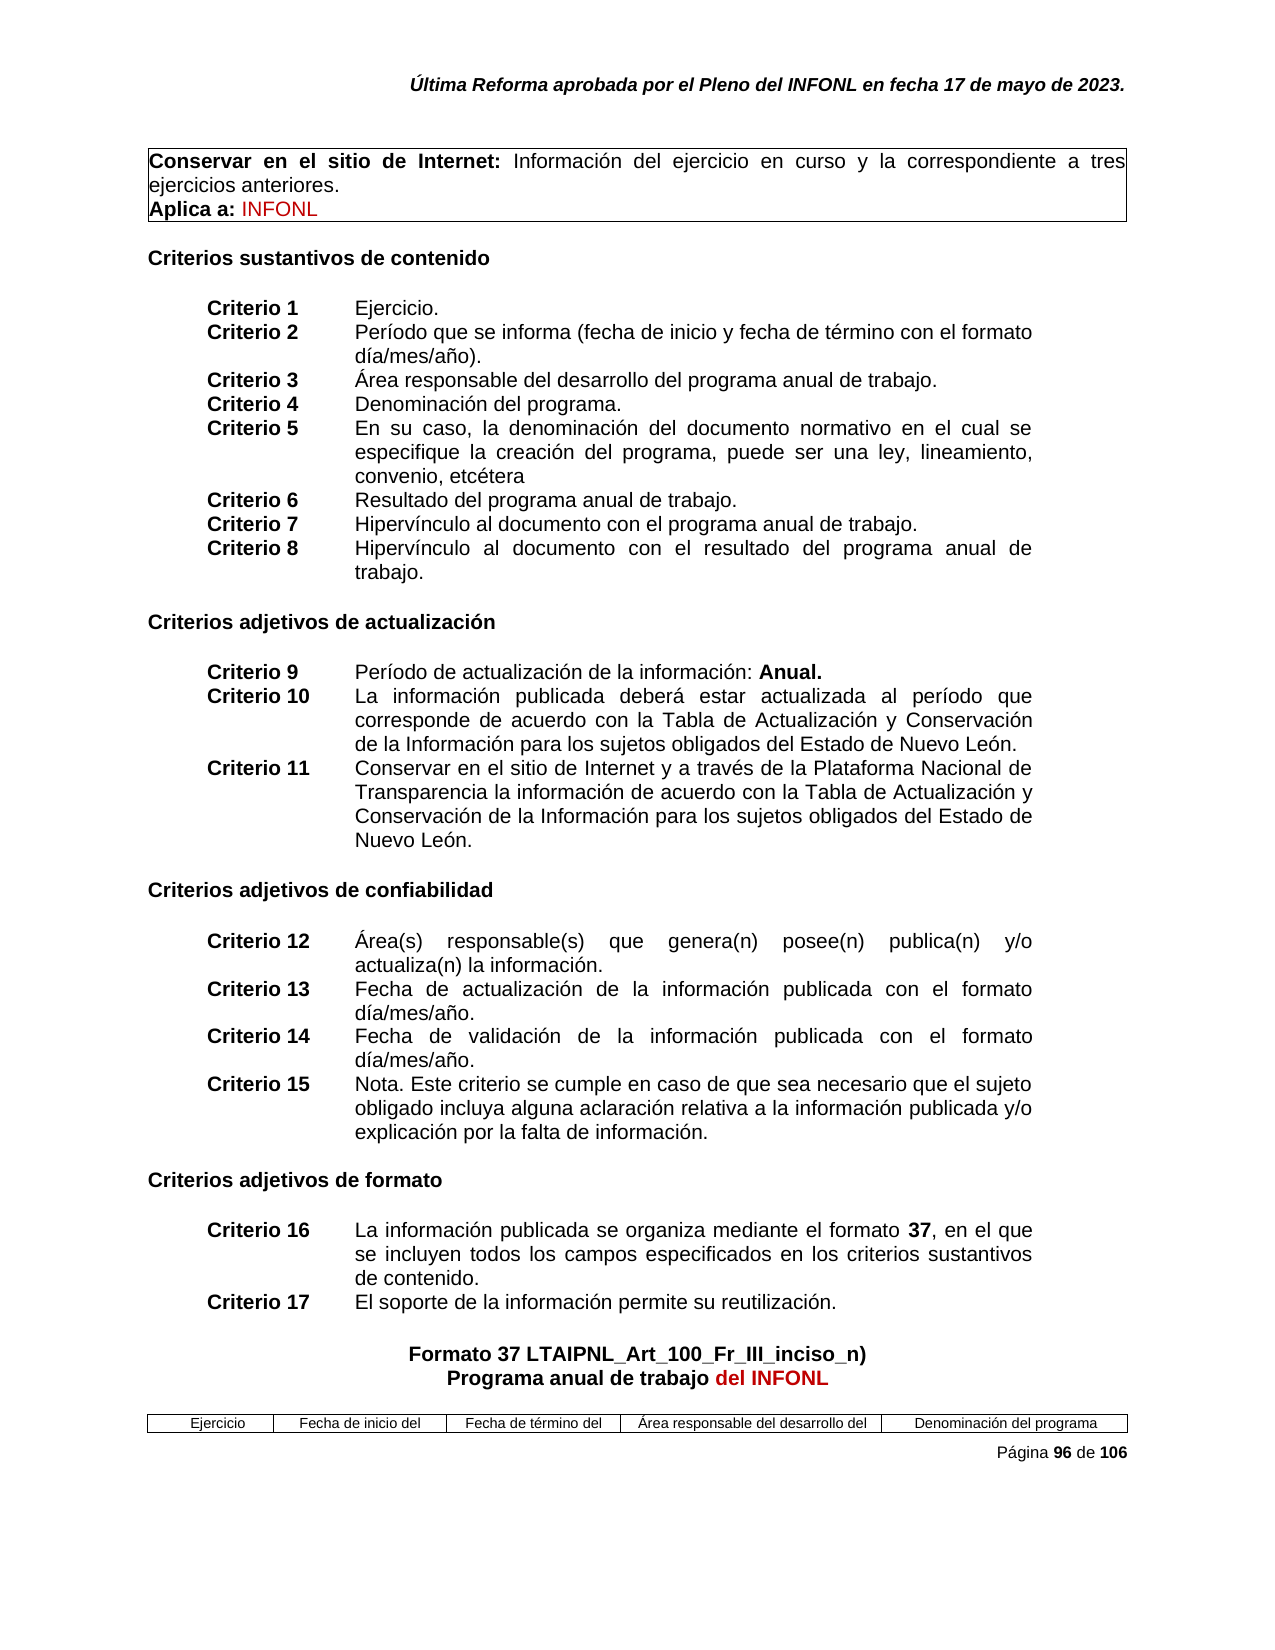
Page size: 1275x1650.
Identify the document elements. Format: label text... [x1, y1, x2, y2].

text Criterio 4 Denominación del programa. [207, 392, 1033, 416]
table_header Fecha de inicio del [274, 1415, 446, 1432]
text Criterios adjetivos de confiabilidad [148, 878, 1127, 902]
table_header Denominación del programa [882, 1415, 1127, 1432]
table_header Ejercicio [148, 1415, 273, 1432]
text Criterio 7 Hipervínculo al documento con el programa anual de trabajo. [207, 512, 1033, 536]
text Formato 37 LTAIPNL_Art_100_Fr_III_inciso_n) [148, 1342, 1127, 1366]
text Criterio 14 Fecha de validación de la información publicada con el formato día/mes/año. [207, 1024, 1033, 1072]
text Criterio 3 Área responsable del desarrollo del programa anual de trabajo. [207, 368, 1033, 392]
text Aplica a: INFONL [149, 196, 1126, 221]
text Criterio 13 Fecha de actualización de la información publicada con el formato día/mes/año. [207, 976, 1033, 1024]
text Criterios adjetivos de actualización [148, 610, 1127, 634]
table_header Área responsable del desarrollo del [621, 1415, 881, 1432]
text Criterios sustantivos de contenido [148, 246, 1127, 269]
text Programa anual de trabajo del INFONL [148, 1366, 1127, 1390]
text Criterio 2 Período que se informa (fecha de inicio y fecha de término con el formato día/mes/año). [207, 320, 1033, 368]
text Conservar en el sitio de Internet: Información del ejercicio en curso y la correspondiente a tres ejercicios anteriores. [149, 149, 1126, 196]
text Criterio 9 Período de actualización de la información: Anual. [207, 660, 1033, 684]
text Criterio 16 La información publicada se organiza mediante el formato 37, en el que se incluyen todos los campos especificados en los criterios sustantivos de contenido. [207, 1218, 1033, 1290]
text Criterio 8 Hipervínculo al documento con el resultado del programa anual de trabajo. [207, 536, 1033, 583]
table_header Fecha de término del [447, 1415, 620, 1432]
text Criterio 17 El soporte de la información permite su reutilización. [207, 1290, 1033, 1314]
text Criterio 15 Nota. Este criterio se cumple en caso de que sea necesario que el sujeto obligado incluya alguna aclaración relativa a la información publicada y/o explicación por la falta de información. [207, 1072, 1033, 1144]
text Criterio 6 Resultado del programa anual de trabajo. [207, 488, 1033, 512]
text Criterio 1 Ejercicio. [207, 296, 1033, 320]
text Criterio 5 En su caso, la denominación del documento normativo en el cual se especifique la creación del programa, puede ser una ley, lineamiento, convenio, etcétera [207, 416, 1033, 488]
text Criterio 12 Área(s) responsable(s) que genera(n) posee(n) publica(n) y/o actualiza(n) la información. [207, 928, 1033, 976]
text Criterio 11 Conservar en el sitio de Internet y a través de la Plataforma Nacional de Transparencia la información de acuerdo con la Tabla de Actualización y Conservación de la Información para los sujetos obligados del Estado de Nuevo León. [207, 756, 1033, 852]
text Criterios adjetivos de formato [148, 1168, 1127, 1192]
text Criterio 10 La información publicada deberá estar actualizada al período que corresponde de acuerdo con la Tabla de Actualización y Conservación de la Información para los sujetos obligados del Estado de Nuevo León. [207, 684, 1033, 756]
